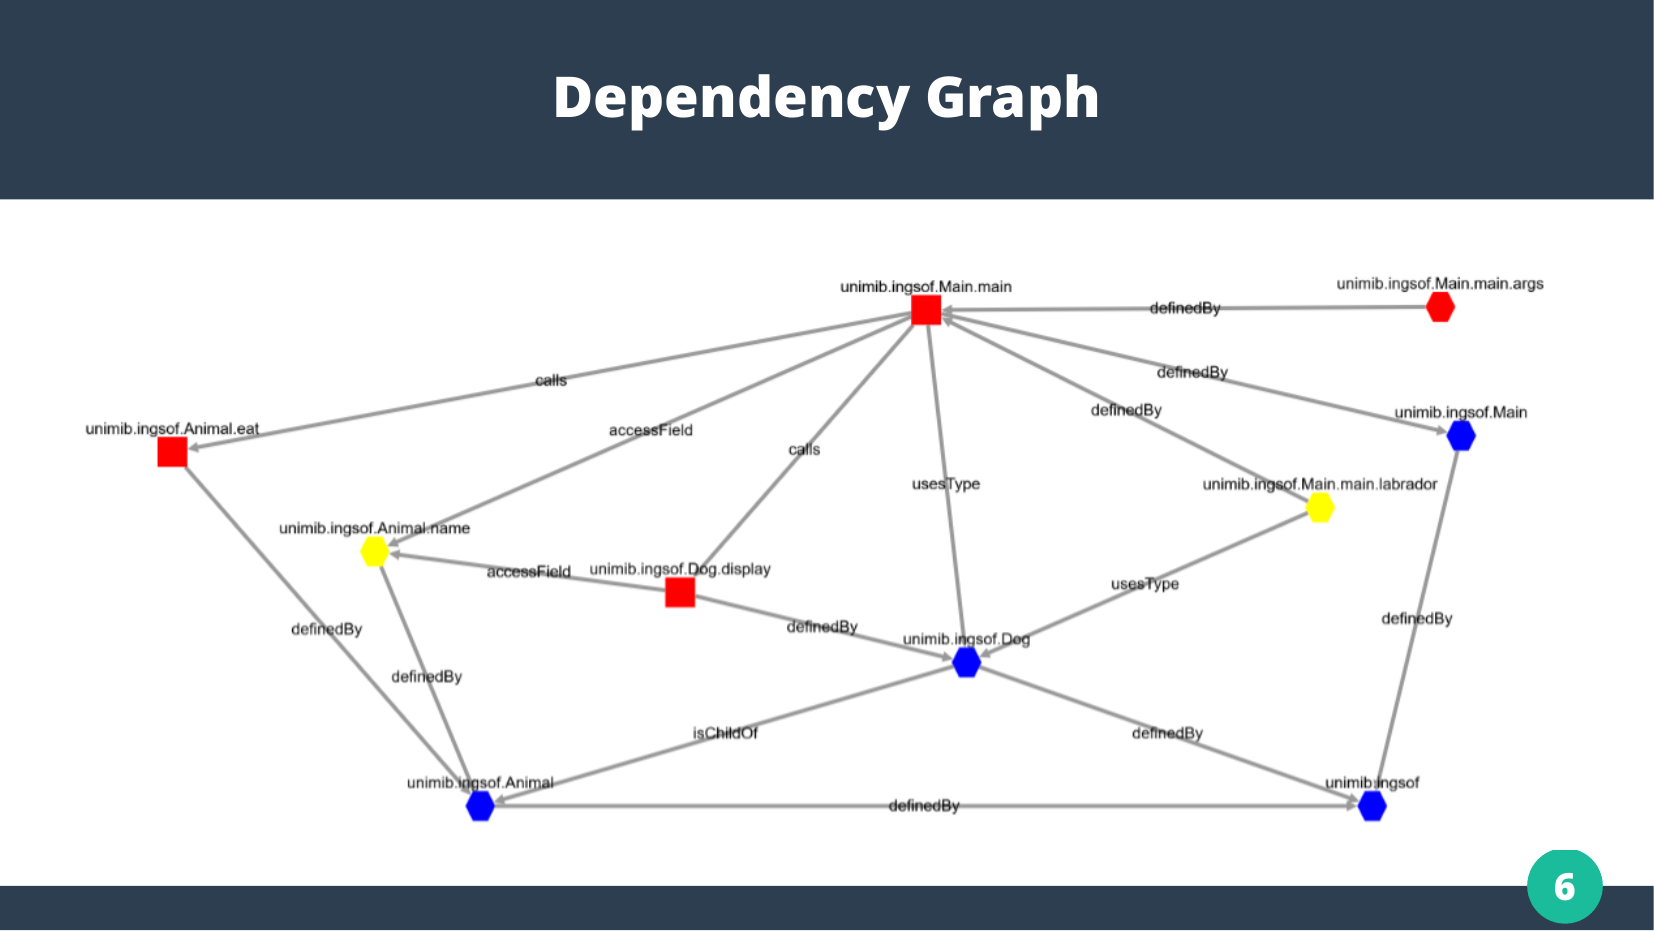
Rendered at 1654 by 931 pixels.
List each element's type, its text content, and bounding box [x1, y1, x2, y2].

picture [73, 236, 1580, 850]
title Dependency Graph [59, 37, 1595, 156]
